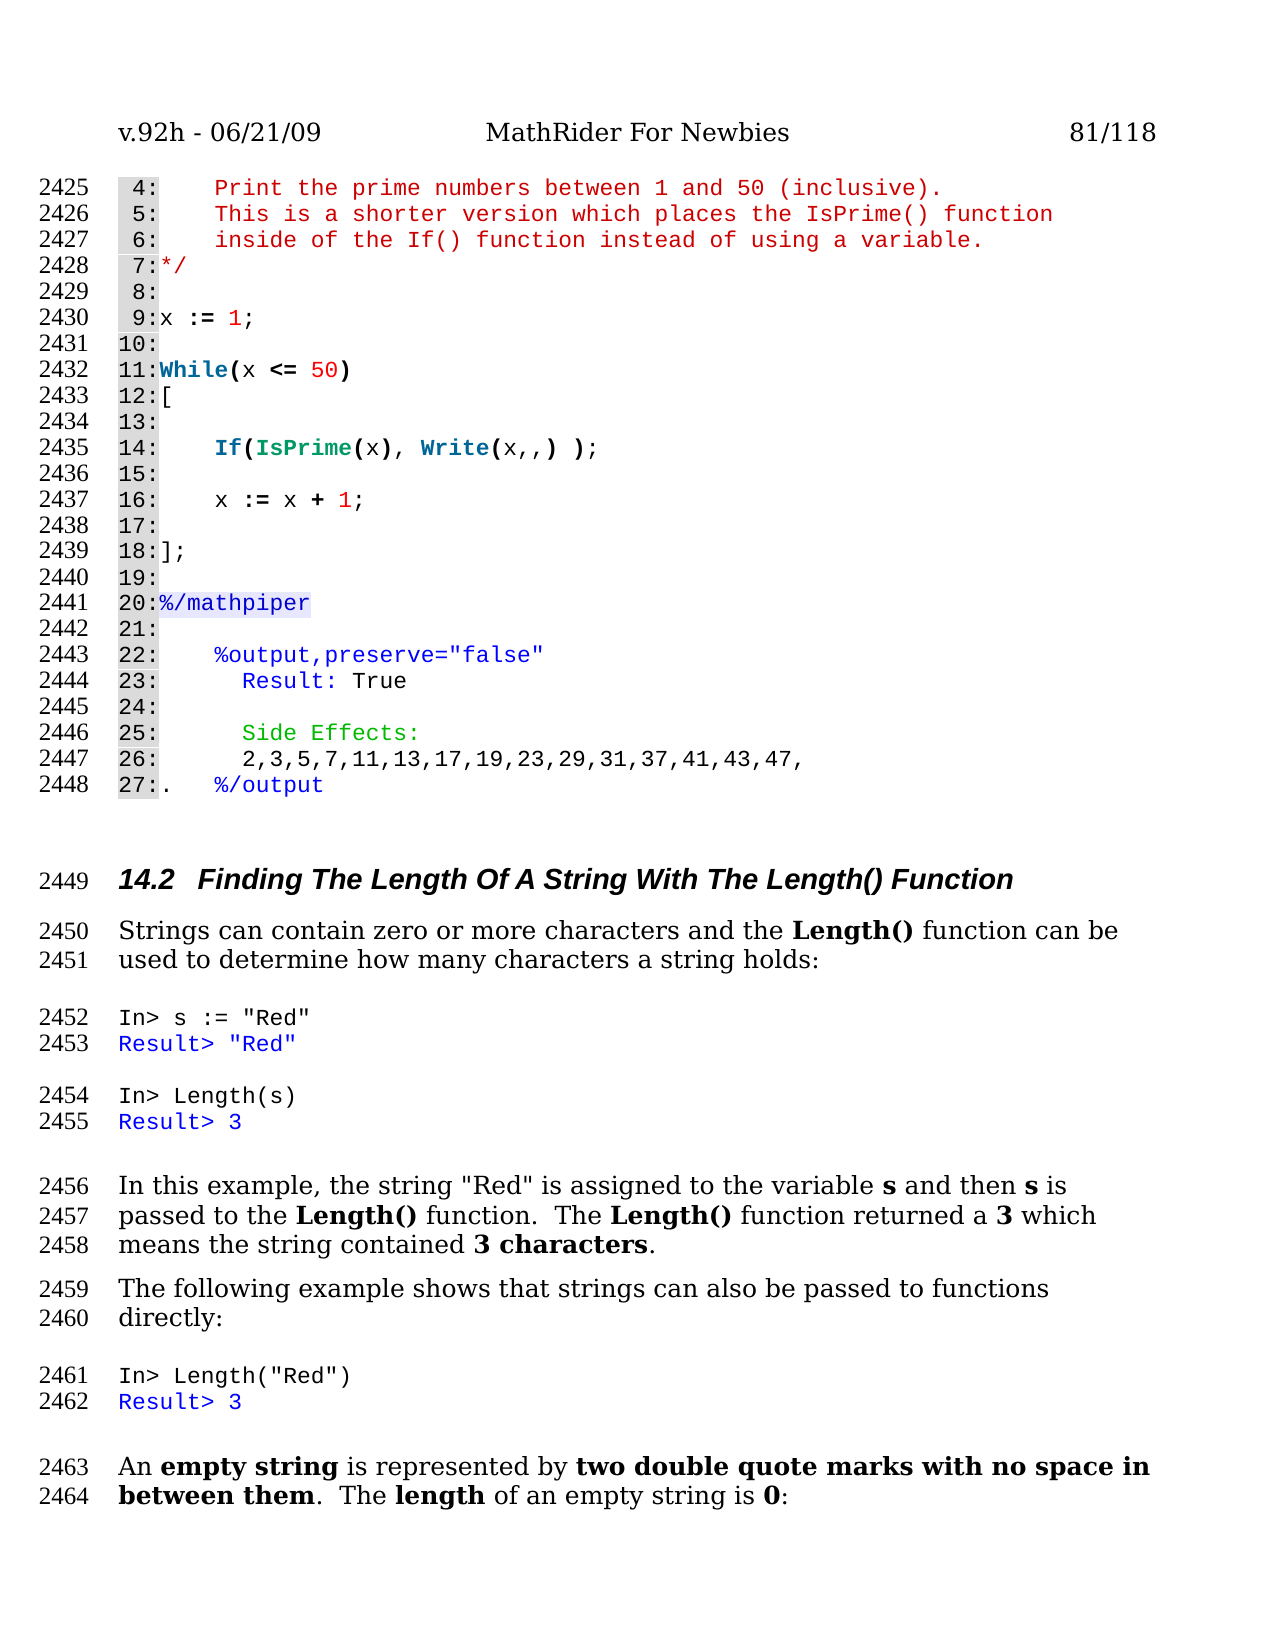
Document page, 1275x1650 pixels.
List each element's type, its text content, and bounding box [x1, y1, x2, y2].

text 4: Print the prime numbers between 1 and 50 (inclusive). [118, 177, 1157, 203]
text The following example shows that strings can also be passed to functions directly: [118, 1274, 1157, 1333]
text 14: If(IsPrime(x), Write(x,,) ); [118, 436, 1157, 462]
text Result> 3 [118, 1391, 1157, 1417]
text 7:*/ [118, 254, 1157, 281]
text 22: %output,preserve="false" [118, 644, 1157, 669]
text 17: [118, 514, 1157, 540]
text 23: Result: True [118, 669, 1157, 696]
text In> Length("Red") [118, 1365, 1157, 1391]
text 9:x := 1; [118, 306, 1157, 332]
text In> s := "Red" [118, 1007, 1157, 1033]
text 6: inside of the If() function instead of using a variable. [118, 229, 1157, 254]
text An empty string is represented by two double quote marks with no space in between them. The length of an empty string is 0: [118, 1452, 1157, 1510]
subtitle Finding The Length Of A String With The Length() Function [118, 862, 1157, 895]
text 19: [118, 566, 1157, 592]
text 15: [118, 462, 1157, 488]
text 27:. %/output [118, 773, 1157, 799]
text 21: [118, 618, 1157, 644]
text Result> 3 [118, 1111, 1157, 1136]
text 8: [118, 281, 1157, 306]
text 13: [118, 410, 1157, 436]
text 11:While(x <= 50) [118, 358, 1157, 384]
text 26: 2,3,5,7,11,13,17,19,23,29,31,37,41,43,47, [118, 747, 1157, 773]
text 5: This is a shorter version which places the IsPrime() function [118, 203, 1157, 229]
text 24: [118, 696, 1157, 721]
text 10: [118, 332, 1157, 358]
text In this example, the string "Red" is assigned to the variable s and then s is passed to the Length() function. The Length() function returned a 3 which means the string contained 3 characters. [118, 1171, 1157, 1259]
text 18:]; [118, 540, 1157, 566]
text 12:[ [118, 384, 1157, 410]
text 25: Side Effects: [118, 721, 1157, 747]
text Result> "Red" [118, 1033, 1157, 1059]
text 20:%/mathpiper [118, 592, 1157, 618]
text 16: x := x + 1; [118, 488, 1157, 514]
text Strings can contain zero or more characters and the Length() function can be used to determine how many characters a string holds: [118, 916, 1157, 975]
text In> Length(s) [118, 1084, 1157, 1111]
